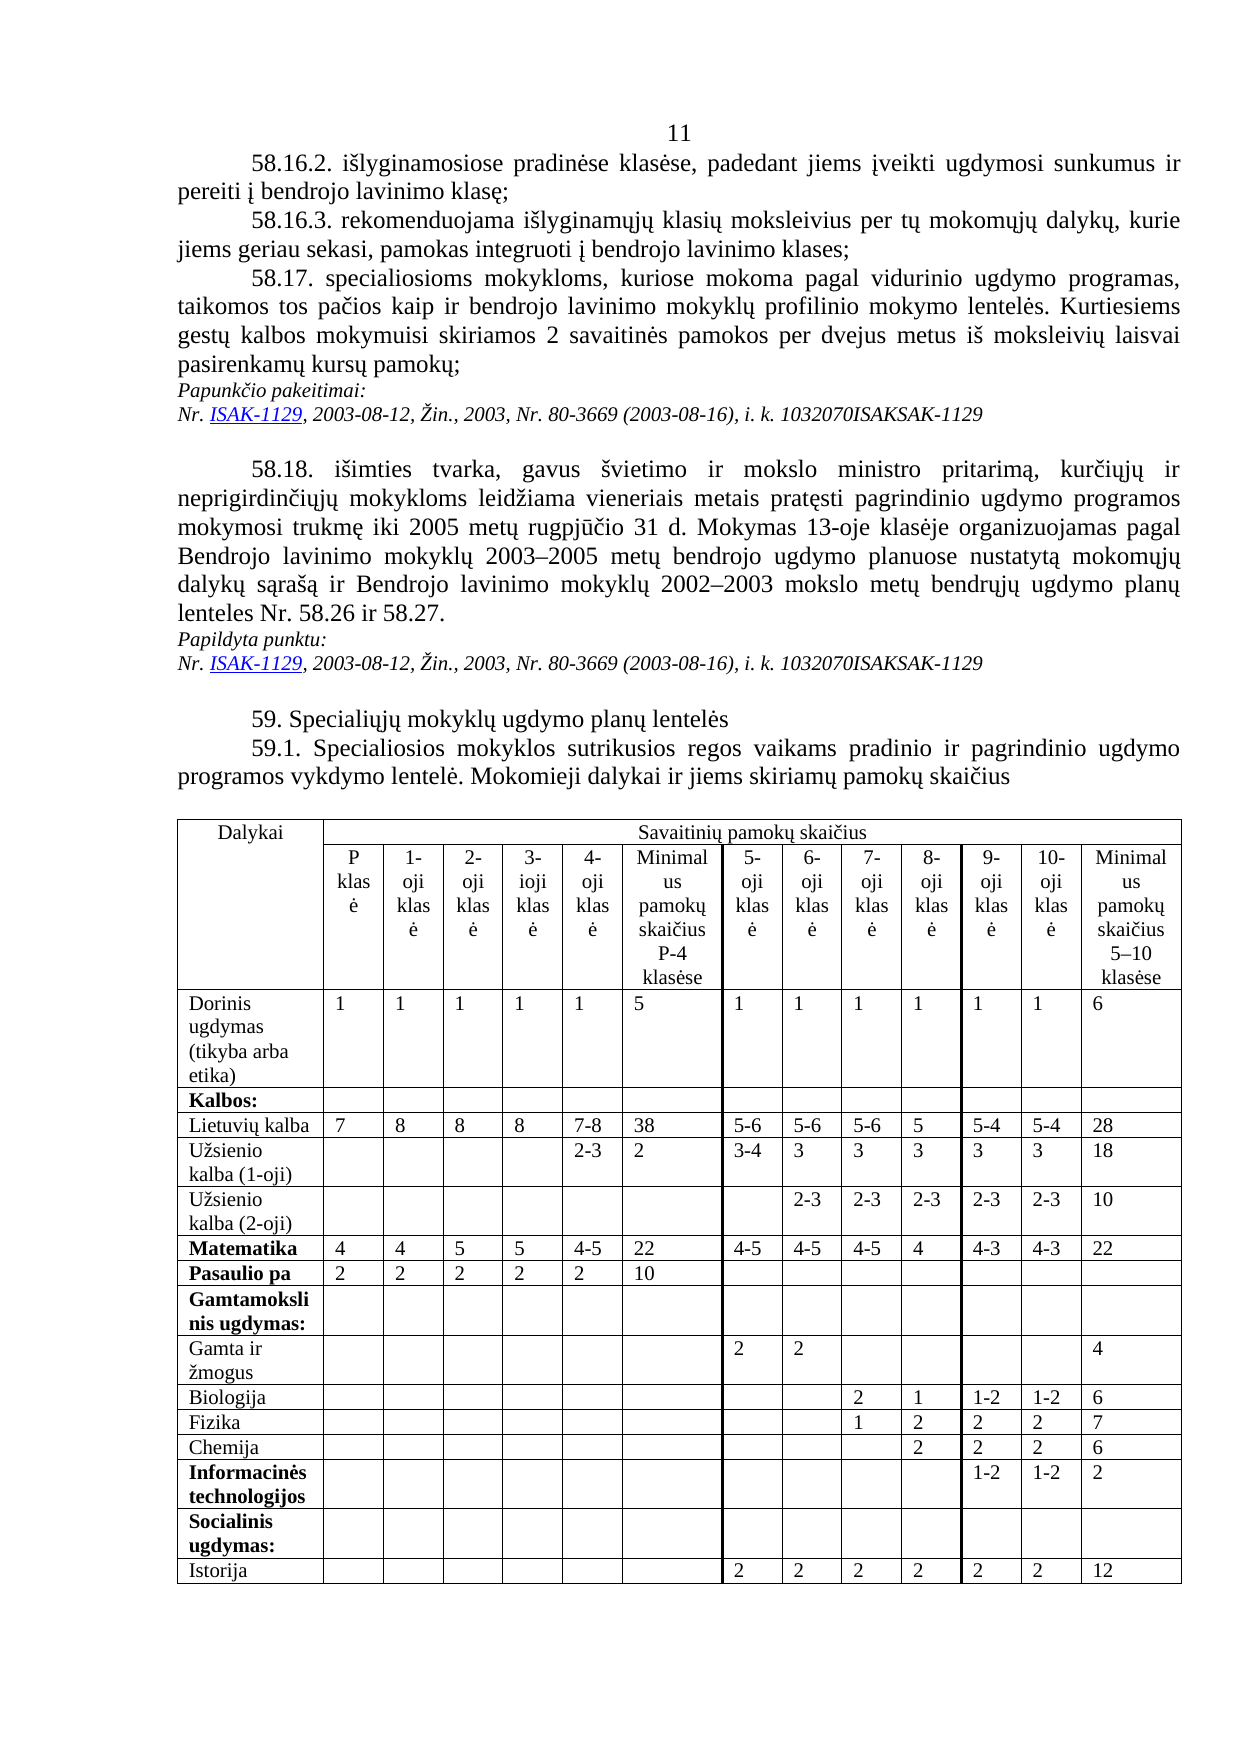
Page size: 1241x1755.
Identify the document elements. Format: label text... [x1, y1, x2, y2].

table_cell [444, 1138, 502, 1186]
table_cell 3 [902, 1138, 960, 1186]
text Nr. ISAK-1129, 2003-08-12, Žin., 2003, Nr. 80-3669 (2003-08-16), i. k. 1032070ISAKSAK-1129 [177, 402, 1181, 426]
table_cell 4-3 [1022, 1236, 1081, 1260]
table_cell [384, 1138, 443, 1186]
table_cell 2 [902, 1410, 960, 1434]
table_cell [324, 1138, 383, 1186]
table_cell [963, 1088, 1021, 1112]
table_cell Užsienio kalba (2-oji) [178, 1187, 323, 1235]
table_cell 1-oji klasė [384, 845, 443, 989]
table_cell 1 [902, 1385, 960, 1409]
table_cell 1 [963, 990, 1021, 1087]
table_cell Istorija [178, 1559, 323, 1582]
table_cell [842, 1435, 901, 1459]
table_cell 7-8 [563, 1113, 622, 1137]
table_cell [724, 1410, 782, 1434]
table_cell 7-oji klasė [842, 845, 901, 989]
table_cell [444, 1559, 502, 1582]
table_cell [324, 1435, 383, 1459]
table_cell [324, 1088, 383, 1112]
table_cell 2 [724, 1559, 782, 1582]
table_cell 2 [1022, 1559, 1081, 1582]
table_cell 2 [563, 1261, 622, 1285]
table_cell [842, 1286, 901, 1334]
table_cell Minimalus pamokų skaičius 5–10 klasėse [1082, 845, 1181, 989]
table_cell 28 [1082, 1113, 1181, 1137]
table_cell [324, 1385, 383, 1409]
table_cell [623, 1187, 721, 1235]
table_cell 8-oji klasė [902, 845, 960, 989]
table_cell [444, 1460, 502, 1508]
table_cell 22 [623, 1236, 721, 1260]
table_cell [1022, 1286, 1081, 1334]
table_cell 6 [1082, 1385, 1181, 1409]
table_cell 2-3 [842, 1187, 901, 1235]
table_cell 3 [963, 1138, 1021, 1186]
table_cell [724, 1509, 782, 1557]
table_cell 7 [324, 1113, 383, 1137]
table_cell 12 [1082, 1559, 1181, 1582]
table_cell 1-2 [963, 1460, 1021, 1508]
table_cell Chemija [178, 1435, 323, 1459]
table_cell 1-2 [1022, 1460, 1081, 1508]
table_cell [623, 1435, 721, 1459]
table_cell 2 [783, 1559, 841, 1582]
table_cell 2 [444, 1261, 502, 1285]
table_cell [724, 1385, 782, 1409]
table_cell [503, 1088, 562, 1112]
table_cell [444, 1187, 502, 1235]
table_cell 10 [1082, 1187, 1181, 1235]
table_cell [503, 1435, 562, 1459]
table_cell [324, 1410, 383, 1434]
table_cell 5-4 [963, 1113, 1021, 1137]
table_cell 1 [444, 990, 502, 1087]
table_cell 2-oji klasė [444, 845, 502, 989]
table_cell 1 [503, 990, 562, 1087]
table_cell 6 [1082, 990, 1181, 1087]
table_cell [444, 1286, 502, 1334]
table_cell 7 [1082, 1410, 1181, 1434]
table_cell [563, 1088, 622, 1112]
table_cell Pasaulio pa [178, 1261, 323, 1285]
table_cell 5-6 [783, 1113, 841, 1137]
table_cell Matematika [178, 1236, 323, 1260]
table_cell 8 [503, 1113, 562, 1137]
table_cell [503, 1138, 562, 1186]
table_cell 2-3 [963, 1187, 1021, 1235]
table_cell 5-6 [724, 1113, 782, 1137]
table_cell [783, 1435, 841, 1459]
text 58.16.3. rekomenduojama išlyginamųjų klasių moksleivius per tų mokomųjų dalykų, kurie jiems geriau sekasi, pamokas integruoti į bendrojo lavinimo klases; [177, 205, 1181, 263]
table_cell [563, 1187, 622, 1235]
table_cell 9-oji klasė [963, 845, 1021, 989]
table_cell 5 [503, 1236, 562, 1260]
table_cell [902, 1088, 960, 1112]
text 59. Specialiųjų mokyklų ugdymo planų lentelės [177, 704, 1181, 733]
table_cell [842, 1460, 901, 1508]
table_cell 2 [842, 1559, 901, 1582]
table_cell 2 [963, 1435, 1021, 1459]
table_cell 2 [724, 1336, 782, 1384]
table_cell [384, 1088, 443, 1112]
table_cell 22 [1082, 1236, 1181, 1260]
table_cell 1 [842, 990, 901, 1087]
table_cell [444, 1336, 502, 1384]
table_cell [783, 1385, 841, 1409]
table_cell P klasė [324, 845, 383, 989]
table_cell [1082, 1286, 1181, 1334]
table_cell 2 [623, 1138, 721, 1186]
table_cell Fizika [178, 1410, 323, 1434]
table_cell 2 [384, 1261, 443, 1285]
table_cell Lietuvių kalba [178, 1113, 323, 1137]
table_cell 4 [902, 1236, 960, 1260]
table_cell [783, 1088, 841, 1112]
table_cell [384, 1187, 443, 1235]
table_cell 5-4 [1022, 1113, 1081, 1137]
table_cell [384, 1509, 443, 1557]
table_cell 4-5 [842, 1236, 901, 1260]
table_cell 2 [1082, 1460, 1181, 1508]
table_cell [563, 1460, 622, 1508]
table_cell [384, 1559, 443, 1582]
table_cell 2-3 [783, 1187, 841, 1235]
table_cell [623, 1286, 721, 1334]
table_cell 3 [783, 1138, 841, 1186]
table_cell [724, 1286, 782, 1334]
text Papunkčio pakeitimai: [177, 378, 1181, 402]
table_cell [503, 1286, 562, 1334]
table_cell [324, 1336, 383, 1384]
table_cell 4 [384, 1236, 443, 1260]
table_cell [902, 1286, 960, 1334]
table_cell [724, 1435, 782, 1459]
table_cell 1-2 [1022, 1385, 1081, 1409]
table_cell [623, 1385, 721, 1409]
table_cell [623, 1410, 721, 1434]
table_cell [623, 1336, 721, 1384]
table_cell [902, 1336, 960, 1384]
table_cell [444, 1385, 502, 1409]
table_cell Kalbos: [178, 1088, 323, 1112]
table_cell [623, 1088, 721, 1112]
table_cell [384, 1460, 443, 1508]
table_cell [963, 1261, 1021, 1285]
table_cell 6 [1082, 1435, 1181, 1459]
table_cell 1 [384, 990, 443, 1087]
table_cell 2 [842, 1385, 901, 1409]
table_cell 2 [503, 1261, 562, 1285]
table_cell [724, 1460, 782, 1508]
table_cell [724, 1187, 782, 1235]
table_cell 1 [842, 1410, 901, 1434]
table_cell [1082, 1088, 1181, 1112]
table_cell [503, 1187, 562, 1235]
text 58.18. išimties tvarka, gavus švietimo ir mokslo ministro pritarimą, kurčiųjų ir neprigirdinčiųjų mokykloms leidžiama vieneriais metais pratęsti pagrindinio ugdymo programos mokymosi trukmę iki 2005 metų rugpjūčio 31 d. Mokymas 13-oje klasėje organizuojamas pagal Bendrojo lavinimo mokyklų 2003–2005 metų bendrojo ugdymo planuose nustatytą mokomųjų dalykų sąrašą ir Bendrojo lavinimo mokyklų 2002–2003 mokslo metų bendrųjų ugdymo planų lenteles Nr. 58.26 ir 58.27. [177, 454, 1181, 627]
table_cell 1 [902, 990, 960, 1087]
table_cell Biologija [178, 1385, 323, 1409]
table_cell [783, 1509, 841, 1557]
table_cell 8 [444, 1113, 502, 1137]
table_cell 1 [324, 990, 383, 1087]
table_cell 38 [623, 1113, 721, 1137]
table_cell [563, 1286, 622, 1334]
table_cell [1022, 1261, 1081, 1285]
table_cell 8 [384, 1113, 443, 1137]
table_cell 2 [1022, 1410, 1081, 1434]
table_cell 4-3 [963, 1236, 1021, 1260]
table_cell [444, 1088, 502, 1112]
table_cell [384, 1286, 443, 1334]
table_cell [324, 1286, 383, 1334]
table_cell Užsienio kalba (1-oji) [178, 1138, 323, 1186]
table_cell [623, 1559, 721, 1582]
table_cell [503, 1336, 562, 1384]
text 58.16.2. išlyginamosiose pradinėse klasėse, padedant jiems įveikti ugdymosi sunkumus ir pereiti į bendrojo lavinimo klasę; [177, 148, 1181, 205]
table_cell [783, 1286, 841, 1334]
table_cell [1022, 1509, 1081, 1557]
table_cell [563, 1385, 622, 1409]
table_cell 4-5 [783, 1236, 841, 1260]
table_cell 2 [963, 1559, 1021, 1582]
table_cell 3 [842, 1138, 901, 1186]
table_cell 5 [444, 1236, 502, 1260]
table_cell [902, 1261, 960, 1285]
text 59.1. Specialiosios mokyklos sutrikusios regos vaikams pradinio ir pagrindinio ugdymo programos vykdymo lentelė. Mokomieji dalykai ir jiems skiriamų pamokų skaičius [177, 733, 1181, 790]
table_cell Dorinis ugdymas (tikyba arba etika) [178, 990, 323, 1087]
table_cell [842, 1088, 901, 1112]
table_cell [1082, 1261, 1181, 1285]
table_cell 2 [783, 1336, 841, 1384]
table_cell [563, 1559, 622, 1582]
table_cell [324, 1187, 383, 1235]
table_cell 1 [563, 990, 622, 1087]
table_cell [842, 1509, 901, 1557]
table_cell [902, 1460, 960, 1508]
table_cell 2 [963, 1410, 1021, 1434]
table_cell [384, 1385, 443, 1409]
table_cell 5-6 [842, 1113, 901, 1137]
table_cell [444, 1410, 502, 1434]
table_cell Gamtamokslinis ugdymas: [178, 1286, 323, 1334]
table_cell 2-3 [563, 1138, 622, 1186]
table_cell 5 [902, 1113, 960, 1137]
table_cell 2 [1022, 1435, 1081, 1459]
table_cell 5 [623, 990, 721, 1087]
table_cell 2 [902, 1559, 960, 1582]
table_cell [1082, 1509, 1181, 1557]
table_cell [503, 1460, 562, 1508]
table_cell 4 [324, 1236, 383, 1260]
table_cell [563, 1410, 622, 1434]
table_cell [444, 1435, 502, 1459]
table_cell [503, 1410, 562, 1434]
table_cell 3-ioji klasė [503, 845, 562, 989]
table_cell [842, 1261, 901, 1285]
table_cell 1 [1022, 990, 1081, 1087]
text 58.17. specialiosioms mokykloms, kuriose mokoma pagal vidurinio ugdymo programas, taikomos tos pačios kaip ir bendrojo lavinimo mokyklų profilinio mokymo lentelės. Kurtiesiems gestų kalbos mokymuisi skiriamos 2 savaitinės pamokos per dvejus metus iš moksleivių laisvai pasirenkamų kursų pamokų; [177, 263, 1181, 378]
table_cell Informacinės technologijos [178, 1460, 323, 1508]
table_cell 2-3 [1022, 1187, 1081, 1235]
table_cell [503, 1559, 562, 1582]
table_cell [324, 1460, 383, 1508]
table_cell 3 [1022, 1138, 1081, 1186]
table_cell 4-5 [724, 1236, 782, 1260]
table_cell [724, 1261, 782, 1285]
table_cell [503, 1509, 562, 1557]
table_cell 18 [1082, 1138, 1181, 1186]
table_cell 2 [324, 1261, 383, 1285]
table_cell [1022, 1088, 1081, 1112]
table_cell [324, 1559, 383, 1582]
text Papildyta punktu: [177, 627, 1181, 651]
table_cell 4 [1082, 1336, 1181, 1384]
table_cell 6-oji klasė [783, 845, 841, 989]
table_cell [384, 1435, 443, 1459]
table_cell 5-oji klasė [724, 845, 782, 989]
table_cell 10 [623, 1261, 721, 1285]
table_cell Gamta ir žmogus [178, 1336, 323, 1384]
table_cell [503, 1385, 562, 1409]
table_cell [384, 1410, 443, 1434]
table_header Dalykai [178, 820, 323, 989]
table_cell [963, 1336, 1021, 1384]
table_cell [902, 1509, 960, 1557]
table_cell 2-3 [902, 1187, 960, 1235]
table_cell 2 [902, 1435, 960, 1459]
table_cell 1 [783, 990, 841, 1087]
table_cell [623, 1509, 721, 1557]
table_cell [842, 1336, 901, 1384]
table_cell 4-5 [563, 1236, 622, 1260]
table_cell [724, 1088, 782, 1112]
table_cell [384, 1336, 443, 1384]
table_cell 1-2 [963, 1385, 1021, 1409]
table_cell [783, 1261, 841, 1285]
table_cell [1022, 1336, 1081, 1384]
table_cell Socialinis ugdymas: [178, 1509, 323, 1557]
text Nr. ISAK-1129, 2003-08-12, Žin., 2003, Nr. 80-3669 (2003-08-16), i. k. 1032070ISAKSAK-1129 [177, 651, 1181, 675]
table_cell [563, 1336, 622, 1384]
table_cell [623, 1460, 721, 1508]
table_cell 4-oji klasė [563, 845, 622, 989]
table_cell 1 [724, 990, 782, 1087]
table_cell [963, 1509, 1021, 1557]
table_header Savaitinių pamokų skaičius [324, 820, 1181, 844]
table_cell 10-oji klasė [1022, 845, 1081, 989]
table_cell [324, 1509, 383, 1557]
table_cell [783, 1460, 841, 1508]
table_cell 3-4 [724, 1138, 782, 1186]
table_cell Minimalus pamokų skaičius P-4 klasėse [623, 845, 721, 989]
table_cell [444, 1509, 502, 1557]
table_cell [963, 1286, 1021, 1334]
table_cell [563, 1509, 622, 1557]
table_cell [563, 1435, 622, 1459]
table_cell [783, 1410, 841, 1434]
